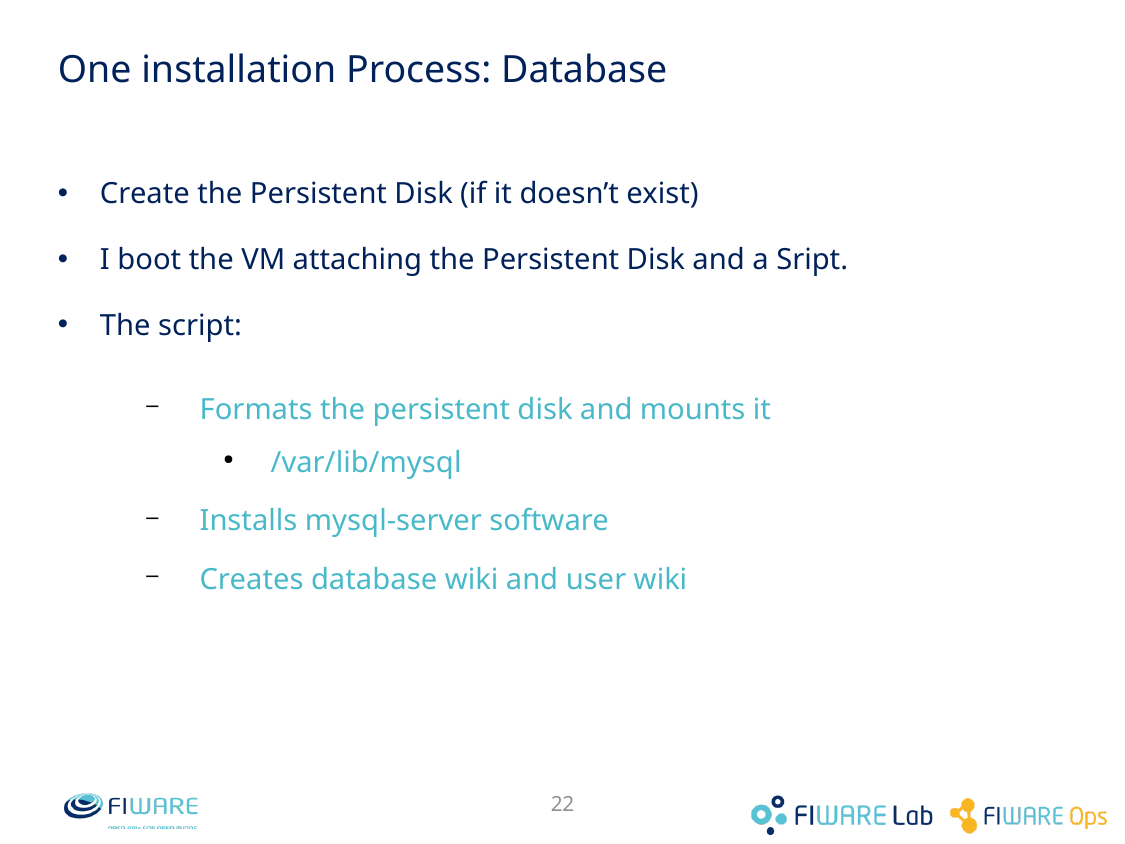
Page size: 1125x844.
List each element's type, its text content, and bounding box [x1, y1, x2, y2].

picture [60, 789, 203, 829]
slide_number [498, 782, 626, 827]
picture [739, 782, 939, 843]
list Create the Persistent Disk (if it doesn’t exist) I boot the VM attaching the Persistent Disk and a Sript. The script: Formats the persistent disk and mounts it /var/lib/mysql Installs mysql-server software Creates database wiki and user wiki [42, 167, 1090, 774]
title One installation Process: Database [42, 35, 1021, 99]
picture [945, 793, 1113, 840]
